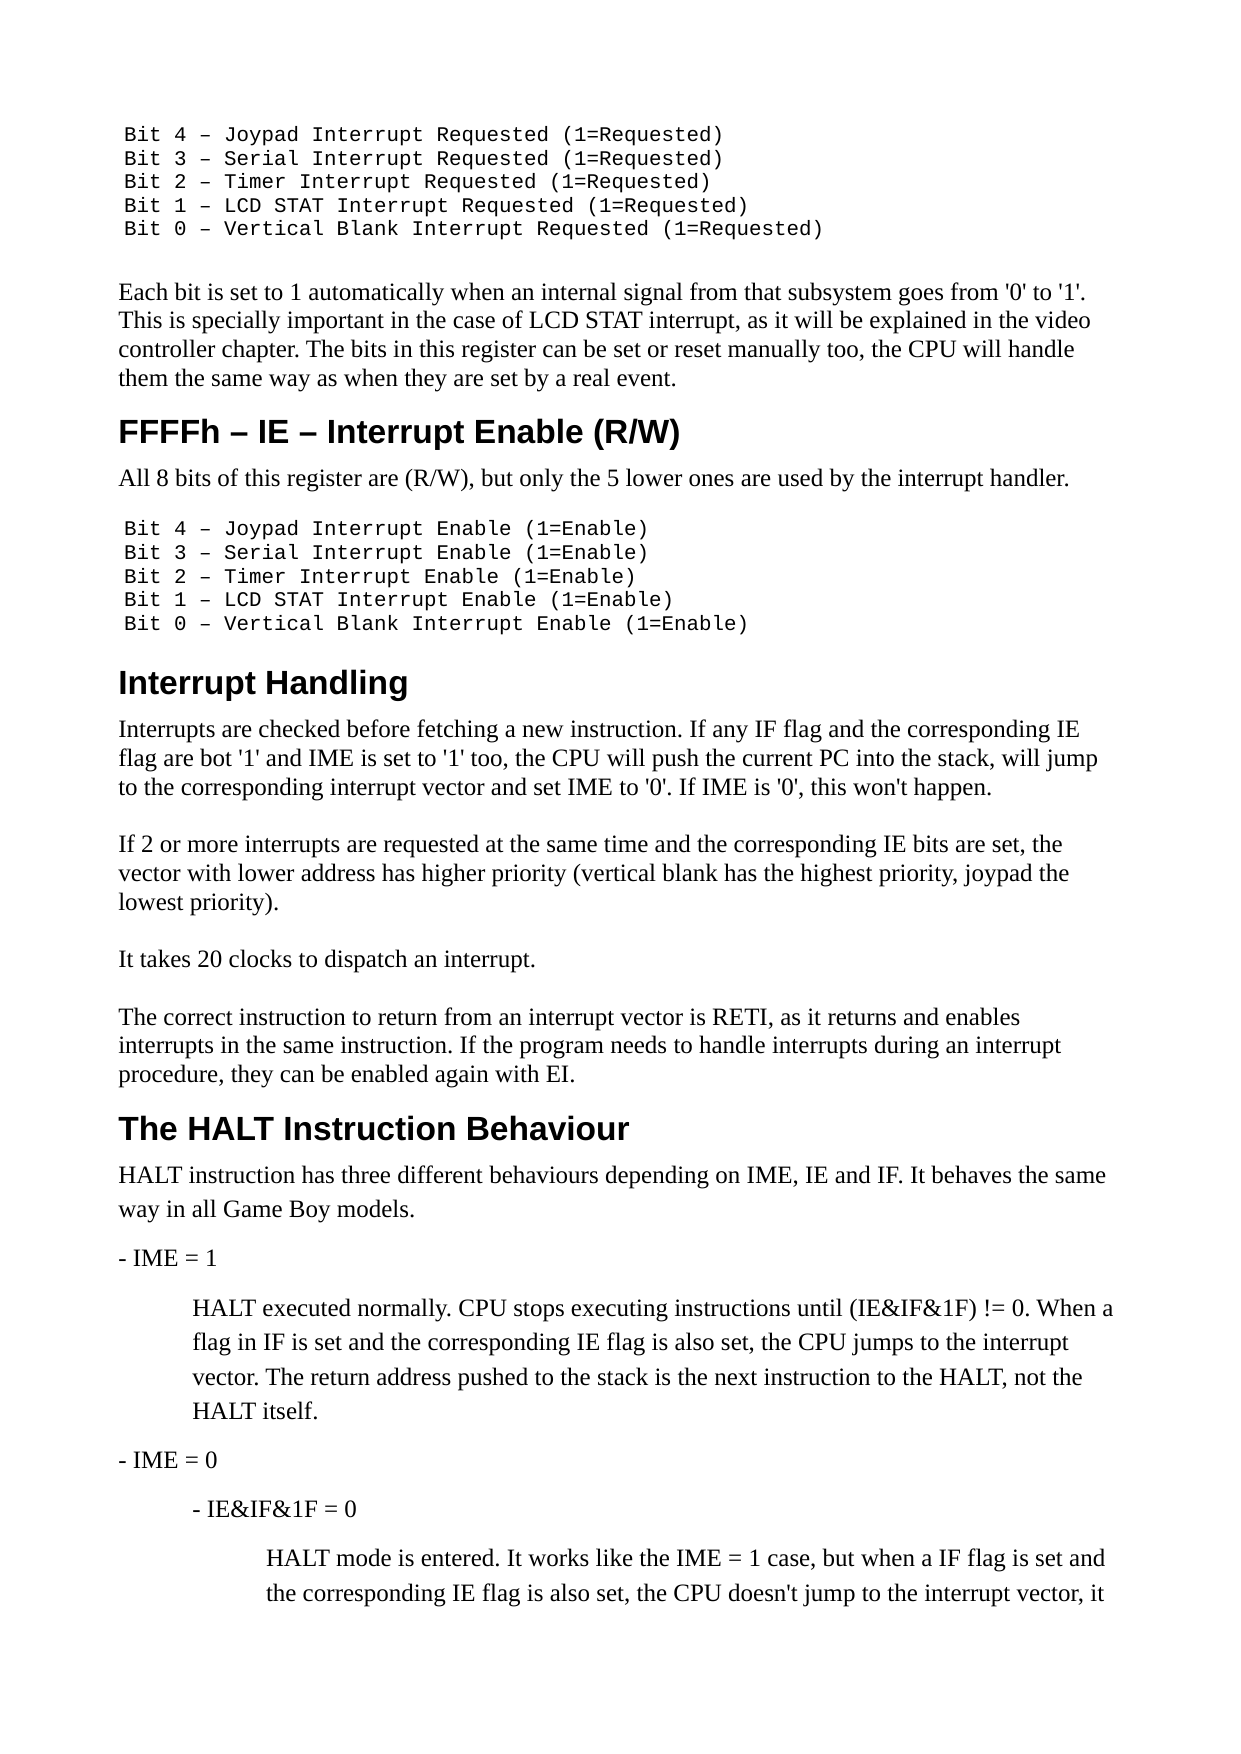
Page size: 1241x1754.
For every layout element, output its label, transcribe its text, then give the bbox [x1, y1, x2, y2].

table_header Bit 4 – Joypad Interrupt Enable (1=Enable) Bit 3 – Serial Interrupt Enable (1=Enable) Bit 2 – Timer Interrupt Enable (1=Enable) Bit 1 – LCD STAT Interrupt Enable (1=Enable) Bit 0 – Vertical Blank Interrupt Enable (1=Enable) [118, 513, 1123, 642]
text If 2 or more interrupts are requested at the same time and the corresponding IE bits are set, the vector with lower address has higher priority (vertical blank has the highest priority, joypad the lowest priority). [118, 829, 1122, 916]
text All 8 bits of this register are (R/W), but only the 5 lower ones are used by the interrupt handler. [118, 463, 1122, 492]
text - IME = 0 [118, 1445, 1122, 1474]
subtitle Interrupt Handling [118, 663, 1122, 702]
subtitle The HALT Instruction Behaviour [118, 1109, 1122, 1147]
text HALT instruction has three different behaviours depending on IME, IE and IF. It behaves the same way in all Game Boy models. [118, 1160, 1122, 1223]
text - IME = 1 [118, 1243, 1122, 1272]
text - IE&IF&1F = 0 [192, 1494, 1122, 1523]
table_header Bit 4 – Joypad Interrupt Requested (1=Requested) Bit 3 – Serial Interrupt Requested (1=Requested) Bit 2 – Timer Interrupt Requested (1=Requested) Bit 1 – LCD STAT Interrupt Requested (1=Requested) Bit 0 – Vertical Blank Interrupt Requested (1=Requested) [118, 118, 1123, 248]
text It takes 20 clocks to dispatch an interrupt. [118, 944, 1122, 973]
text HALT mode is entered. It works like the IME = 1 case, but when a IF flag is set and the corresponding IE flag is also set, the CPU doesn't jump to the interrupt vector, it [266, 1543, 1122, 1606]
subtitle FFFFh – IE – Interrupt Enable (R/W) [118, 412, 1122, 451]
text The correct instruction to return from an interrupt vector is RETI, as it returns and enables interrupts in the same instruction. If the program needs to handle interrupts during an interrupt procedure, they can be enabled again with EI. [118, 1002, 1122, 1088]
text HALT executed normally. CPU stops executing instructions until (IE&IF&1F) != 0. When a flag in IF is set and the corresponding IE flag is also set, the CPU jumps to the interrupt vector. The return address pushed to the stack is the next instruction to the HALT, not the HALT itself. [192, 1293, 1122, 1425]
text Each bit is set to 1 automatically when an internal signal from that subsystem goes from '0' to '1'. This is specially important in the case of LCD STAT interrupt, as it will be explained in the video controller chapter. The bits in this register can be set or reset manually too, the CPU will handle them the same way as when they are set by a real event. [118, 277, 1122, 392]
text Interrupts are checked before fetching a new instruction. If any IF flag and the corresponding IE flag are bot '1' and IME is set to '1' too, the CPU will push the current PC into the stack, will jump to the corresponding interrupt vector and set IME to '0'. If IME is '0', this won't happen. [118, 714, 1122, 801]
